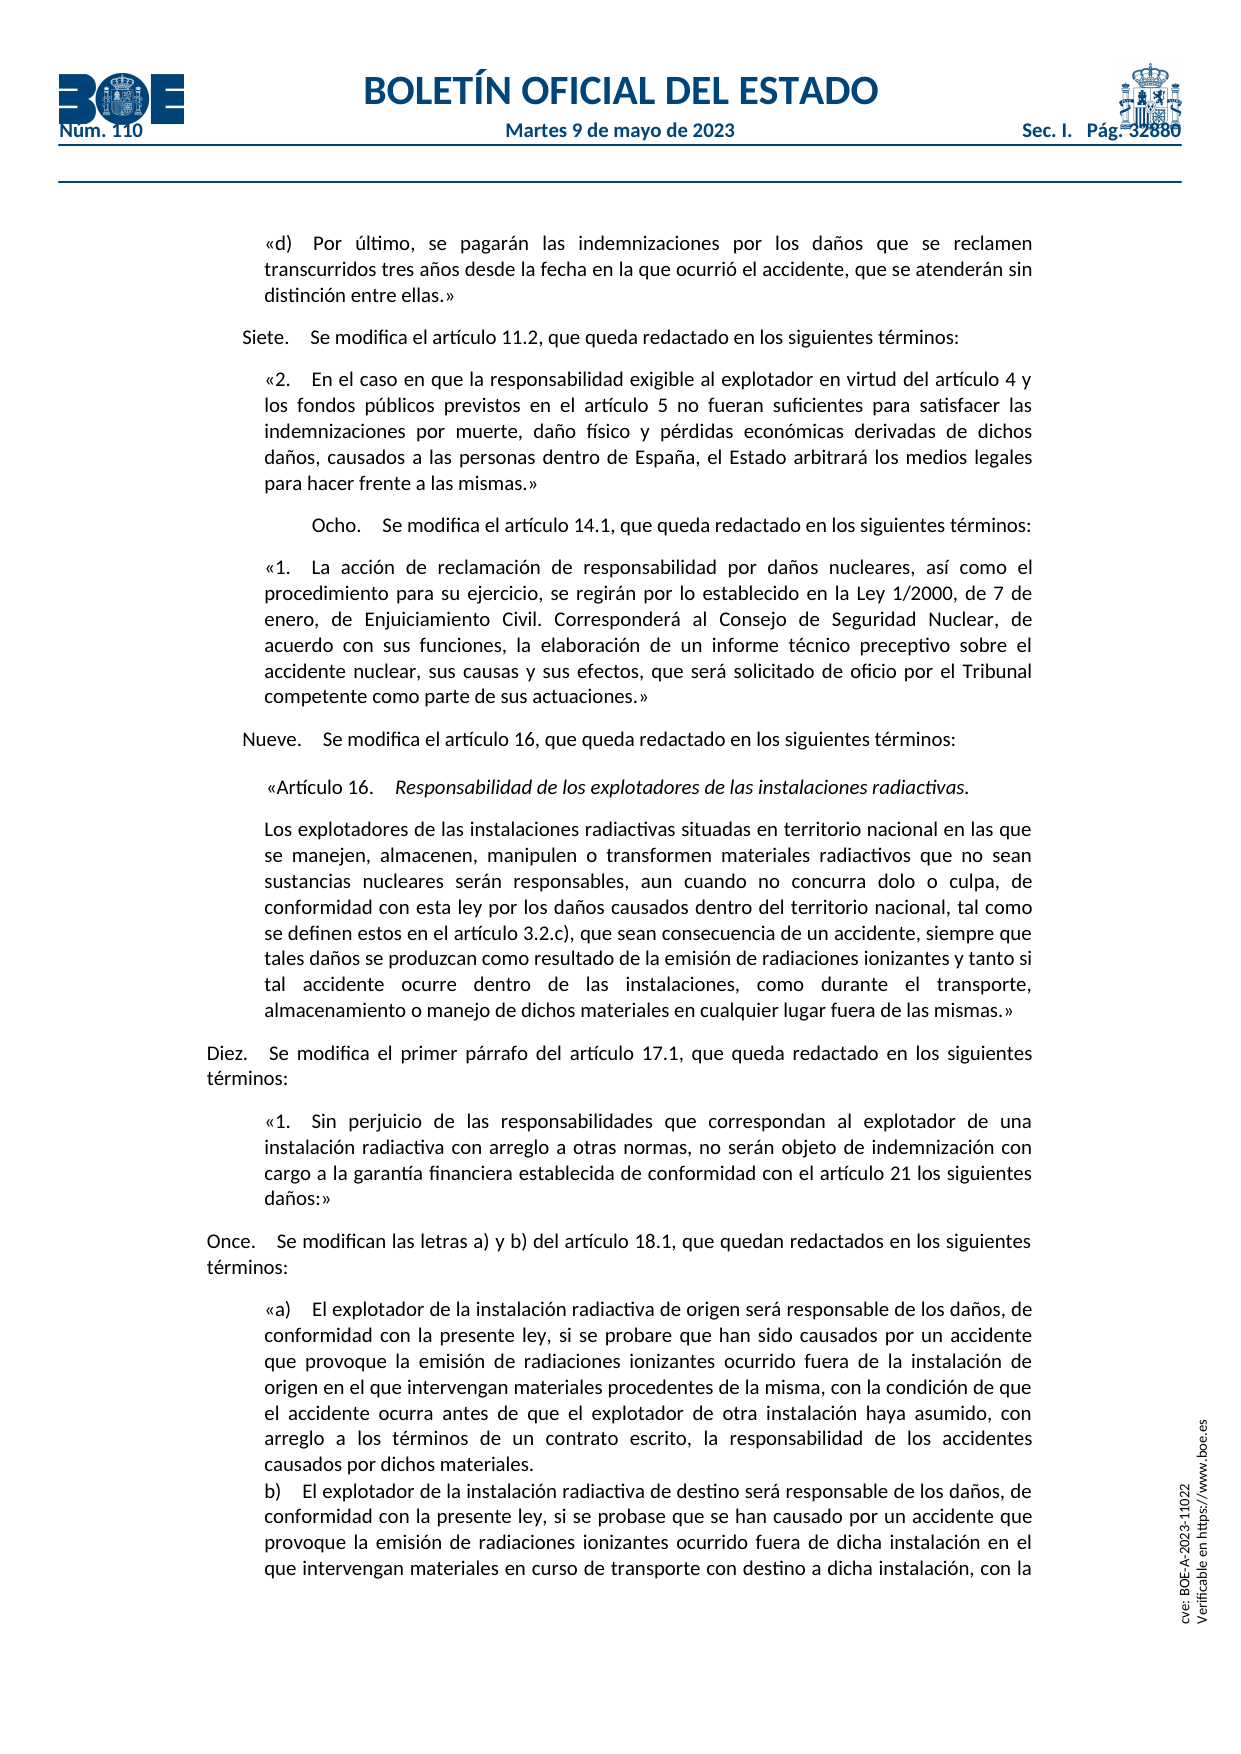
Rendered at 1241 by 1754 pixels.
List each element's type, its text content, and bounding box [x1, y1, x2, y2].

text Diez. Se modifica el primer párrafo del artículo 17.1, que queda redactado en los siguientes términos: [207, 1040, 1034, 1091]
text «1. La acción de reclamación de responsabilidad por daños nucleares, así como el procedimiento para su ejercicio, se regirán por lo establecido en la Ley 1/2000, de 7 de enero, de Enjuiciamiento Civil. Corresponderá al Consejo de Seguridad Nuclear, de acuerdo con sus funciones, la elaboración de un informe técnico preceptivo sobre el accidente nuclear, sus causas y sus efectos, que será solicitado de oficio por el Tribunal competente como parte de sus actuaciones.» [264, 554, 1034, 709]
text Nueve. Se modifica el artículo 16, que queda redactado en los siguientes términos: [242, 726, 1034, 752]
text Once. Se modifican las letras a) y b) del artículo 18.1, que quedan redactados en los siguientes términos: [207, 1228, 1034, 1279]
text «1. Sin perjuicio de las responsabilidades que correspondan al explotador de una instalación radiactiva con arreglo a otras normas, no serán objeto de indemnización con cargo a la garantía financiera establecida de conformidad con el artículo 21 los siguientes daños:» [264, 1108, 1034, 1211]
text «Artículo 16. Responsabilidad de los explotadores de las instalaciones radiactivas. [266, 774, 1034, 799]
text b) El explotador de la instalación radiactiva de destino será responsable de los daños, de conformidad con la presente ley, si se probase que se han causado por un accidente que provoque la emisión de radiaciones ionizantes ocurrido fuera de dicha instalación en el que intervengan materiales en curso de transporte con destino a dicha instalación, con la [264, 1478, 1034, 1581]
text Siete. Se modifica el artículo 11.2, que queda redactado en los siguientes términos: [242, 324, 1034, 350]
text Ocho. Se modifica el artículo 14.1, que queda redactado en los siguientes términos: [207, 512, 1032, 538]
text «a) El explotador de la instalación radiactiva de origen será responsable de los daños, de conformidad con la presente ley, si se probare que han sido causados por un accidente que provoque la emisión de radiaciones ionizantes ocurrido fuera de la instalación de origen en el que intervengan materiales procedentes de la misma, con la condición de que el accidente ocurra antes de que el explotador de otra instalación haya asumido, con arreglo a los términos de un contrato escrito, la responsabilidad de los accidentes causados por dichos materiales. [264, 1296, 1034, 1477]
text Los explotadores de las instalaciones radiactivas situadas en territorio nacional en las que se manejen, almacenen, manipulen o transformen materiales radiactivos que no sean sustancias nucleares serán responsables, aun cuando no concurra dolo o culpa, de conformidad con esta ley por los daños causados dentro del territorio nacional, tal como se definen estos en el artículo 3.2.c), que sean consecuencia de un accidente, siempre que tales daños se produzcan como resultado de la emisión de radiaciones ionizantes y tanto si tal accidente ocurre dentro de las instalaciones, como durante el transporte, almacenamiento o manejo de dichos materiales en cualquier lugar fuera de las mismas.» [264, 816, 1034, 1023]
text «2. En el caso en que la responsabilidad exigible al explotador en virtud del artículo 4 y los fondos públicos previstos en el artículo 5 no fueran suficientes para satisfacer las indemnizaciones por muerte, daño físico y pérdidas económicas derivadas de dichos daños, causados a las personas dentro de España, el Estado arbitrará los medios legales para hacer frente a las mismas.» [264, 367, 1034, 495]
text «d) Por último, se pagarán las indemnizaciones por los daños que se reclamen transcurridos tres años desde la fecha en la que ocurrió el accidente, que se atenderán sin distinción entre ellas.» [264, 230, 1034, 307]
